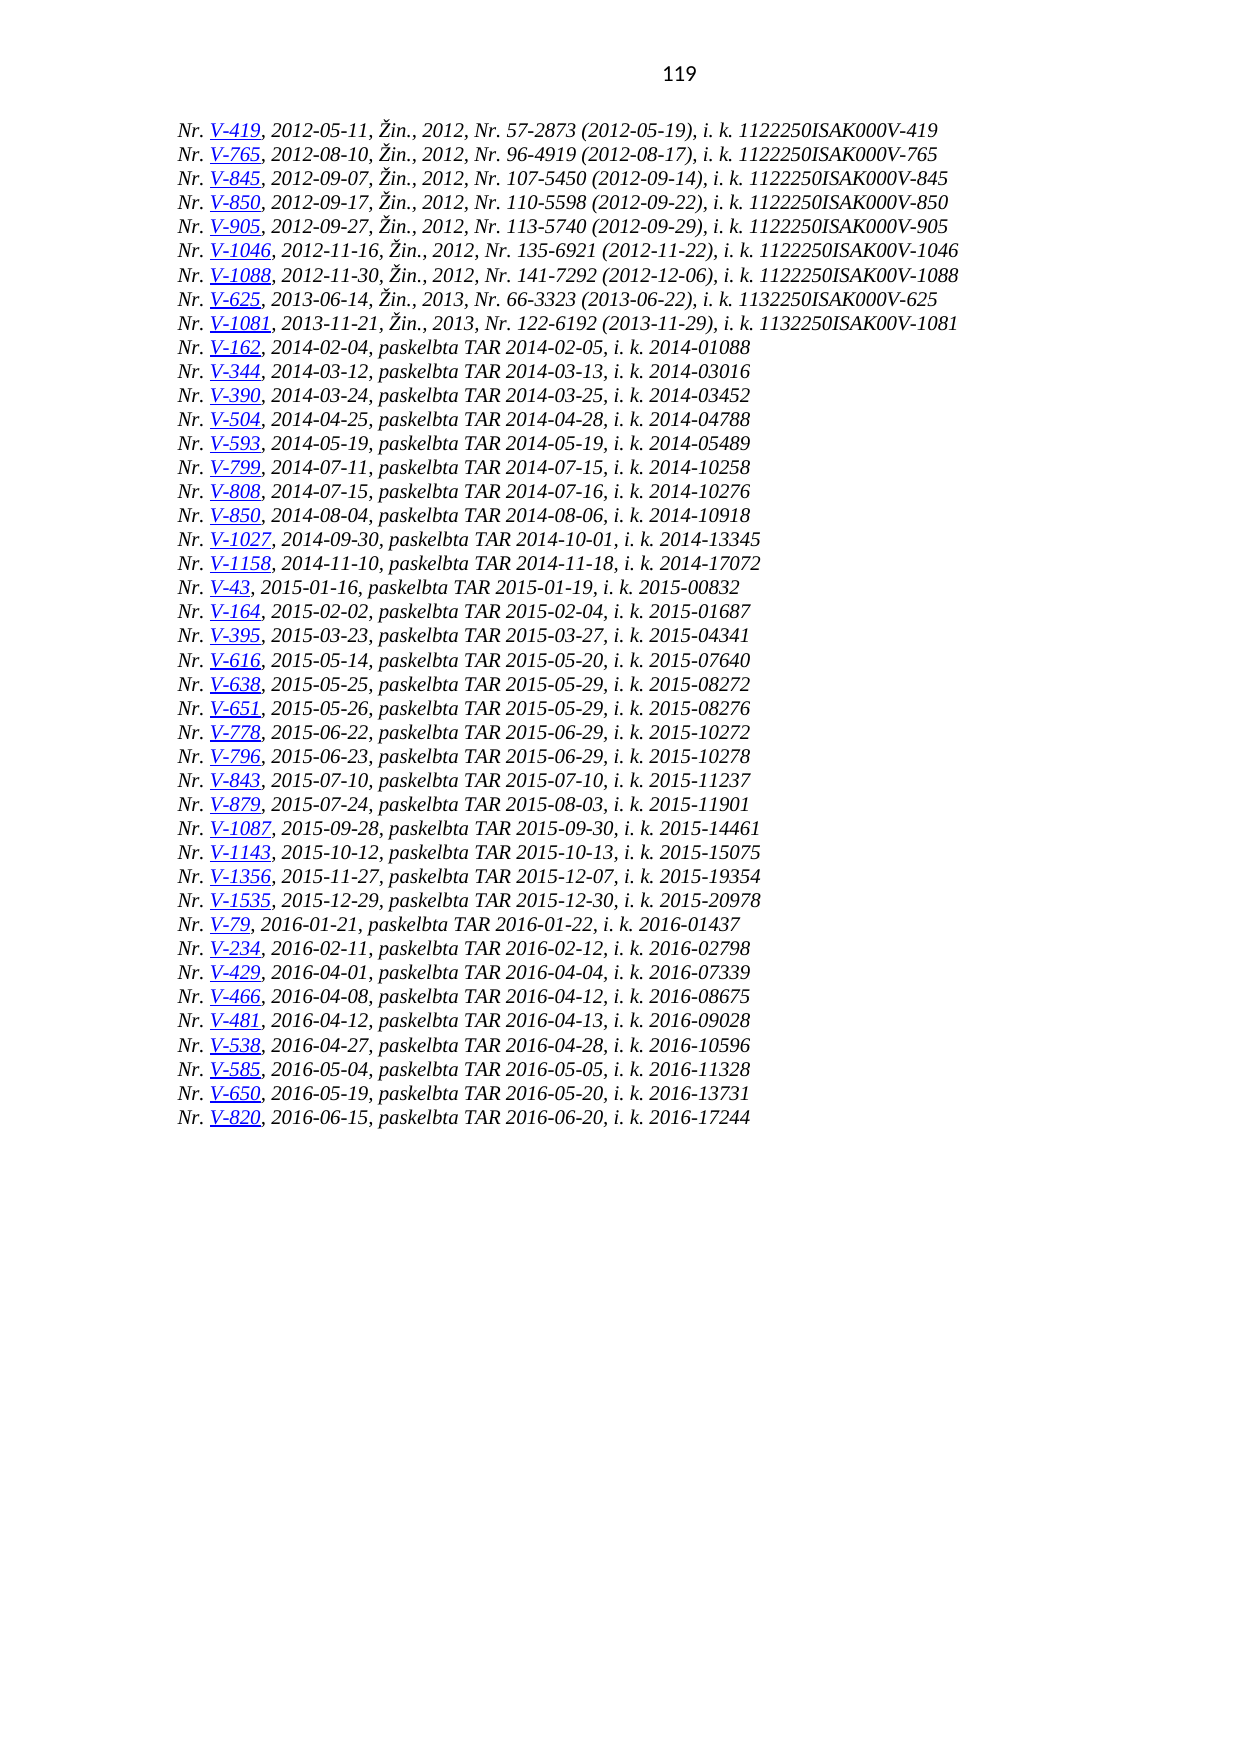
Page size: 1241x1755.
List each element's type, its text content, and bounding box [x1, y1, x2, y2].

text Nr. V-1087, 2015-09-28, paskelbta TAR 2015-09-30, i. k. 2015-14461 [177, 816, 1181, 840]
text Nr. V-1088, 2012-11-30, Žin., 2012, Nr. 141-7292 (2012-12-06), i. k. 1122250ISAK00V-1088 [177, 262, 1181, 287]
text Nr. V-650, 2016-05-19, paskelbta TAR 2016-05-20, i. k. 2016-13731 [177, 1081, 1181, 1105]
text Nr. V-162, 2014-02-04, paskelbta TAR 2014-02-05, i. k. 2014-01088 [177, 335, 1181, 359]
text Nr. V-79, 2016-01-21, paskelbta TAR 2016-01-22, i. k. 2016-01437 [177, 912, 1181, 936]
text Nr. V-164, 2015-02-02, paskelbta TAR 2015-02-04, i. k. 2015-01687 [177, 599, 1181, 623]
text Nr. V-1535, 2015-12-29, paskelbta TAR 2015-12-30, i. k. 2015-20978 [177, 888, 1181, 912]
text Nr. V-808, 2014-07-15, paskelbta TAR 2014-07-16, i. k. 2014-10276 [177, 479, 1181, 503]
text Nr. V-820, 2016-06-15, paskelbta TAR 2016-06-20, i. k. 2016-17244 [177, 1105, 1181, 1129]
text Nr. V-344, 2014-03-12, paskelbta TAR 2014-03-13, i. k. 2014-03016 [177, 359, 1181, 383]
text Nr. V-390, 2014-03-24, paskelbta TAR 2014-03-25, i. k. 2014-03452 [177, 383, 1181, 407]
text Nr. V-419, 2012-05-11, Žin., 2012, Nr. 57-2873 (2012-05-19), i. k. 1122250ISAK000V-419 [177, 118, 1181, 142]
text Nr. V-1081, 2013-11-21, Žin., 2013, Nr. 122-6192 (2013-11-29), i. k. 1132250ISAK00V-1081 [177, 311, 1181, 335]
text Nr. V-585, 2016-05-04, paskelbta TAR 2016-05-05, i. k. 2016-11328 [177, 1057, 1181, 1081]
text Nr. V-1027, 2014-09-30, paskelbta TAR 2014-10-01, i. k. 2014-13345 [177, 527, 1181, 551]
text Nr. V-504, 2014-04-25, paskelbta TAR 2014-04-28, i. k. 2014-04788 [177, 407, 1181, 431]
text Nr. V-845, 2012-09-07, Žin., 2012, Nr. 107-5450 (2012-09-14), i. k. 1122250ISAK000V-845 [177, 166, 1181, 190]
text Nr. V-1143, 2015-10-12, paskelbta TAR 2015-10-13, i. k. 2015-15075 [177, 840, 1181, 864]
text Nr. V-638, 2015-05-25, paskelbta TAR 2015-05-29, i. k. 2015-08272 [177, 672, 1181, 696]
text Nr. V-879, 2015-07-24, paskelbta TAR 2015-08-03, i. k. 2015-11901 [177, 792, 1181, 816]
text Nr. V-765, 2012-08-10, Žin., 2012, Nr. 96-4919 (2012-08-17), i. k. 1122250ISAK000V-765 [177, 142, 1181, 166]
text Nr. V-538, 2016-04-27, paskelbta TAR 2016-04-28, i. k. 2016-10596 [177, 1032, 1181, 1057]
text Nr. V-905, 2012-09-27, Žin., 2012, Nr. 113-5740 (2012-09-29), i. k. 1122250ISAK000V-905 [177, 214, 1181, 238]
text Nr. V-43, 2015-01-16, paskelbta TAR 2015-01-19, i. k. 2015-00832 [177, 575, 1181, 599]
text Nr. V-796, 2015-06-23, paskelbta TAR 2015-06-29, i. k. 2015-10278 [177, 744, 1181, 768]
text Nr. V-799, 2014-07-11, paskelbta TAR 2014-07-15, i. k. 2014-10258 [177, 455, 1181, 479]
text Nr. V-1356, 2015-11-27, paskelbta TAR 2015-12-07, i. k. 2015-19354 [177, 864, 1181, 888]
text Nr. V-395, 2015-03-23, paskelbta TAR 2015-03-27, i. k. 2015-04341 [177, 623, 1181, 647]
text Nr. V-778, 2015-06-22, paskelbta TAR 2015-06-29, i. k. 2015-10272 [177, 720, 1181, 744]
text Nr. V-850, 2012-09-17, Žin., 2012, Nr. 110-5598 (2012-09-22), i. k. 1122250ISAK000V-850 [177, 190, 1181, 214]
text Nr. V-593, 2014-05-19, paskelbta TAR 2014-05-19, i. k. 2014-05489 [177, 431, 1181, 455]
text Nr. V-234, 2016-02-11, paskelbta TAR 2016-02-12, i. k. 2016-02798 [177, 936, 1181, 960]
text Nr. V-466, 2016-04-08, paskelbta TAR 2016-04-12, i. k. 2016-08675 [177, 984, 1181, 1008]
text Nr. V-481, 2016-04-12, paskelbta TAR 2016-04-13, i. k. 2016-09028 [177, 1008, 1181, 1032]
text Nr. V-1046, 2012-11-16, Žin., 2012, Nr. 135-6921 (2012-11-22), i. k. 1122250ISAK00V-1046 [177, 238, 1181, 262]
text Nr. V-651, 2015-05-26, paskelbta TAR 2015-05-29, i. k. 2015-08276 [177, 696, 1181, 720]
text Nr. V-616, 2015-05-14, paskelbta TAR 2015-05-20, i. k. 2015-07640 [177, 647, 1181, 672]
text Nr. V-850, 2014-08-04, paskelbta TAR 2014-08-06, i. k. 2014-10918 [177, 503, 1181, 527]
text Nr. V-625, 2013-06-14, Žin., 2013, Nr. 66-3323 (2013-06-22), i. k. 1132250ISAK000V-625 [177, 287, 1181, 311]
text Nr. V-429, 2016-04-01, paskelbta TAR 2016-04-04, i. k. 2016-07339 [177, 960, 1181, 984]
text Nr. V-1158, 2014-11-10, paskelbta TAR 2014-11-18, i. k. 2014-17072 [177, 551, 1181, 575]
text Nr. V-843, 2015-07-10, paskelbta TAR 2015-07-10, i. k. 2015-11237 [177, 768, 1181, 792]
